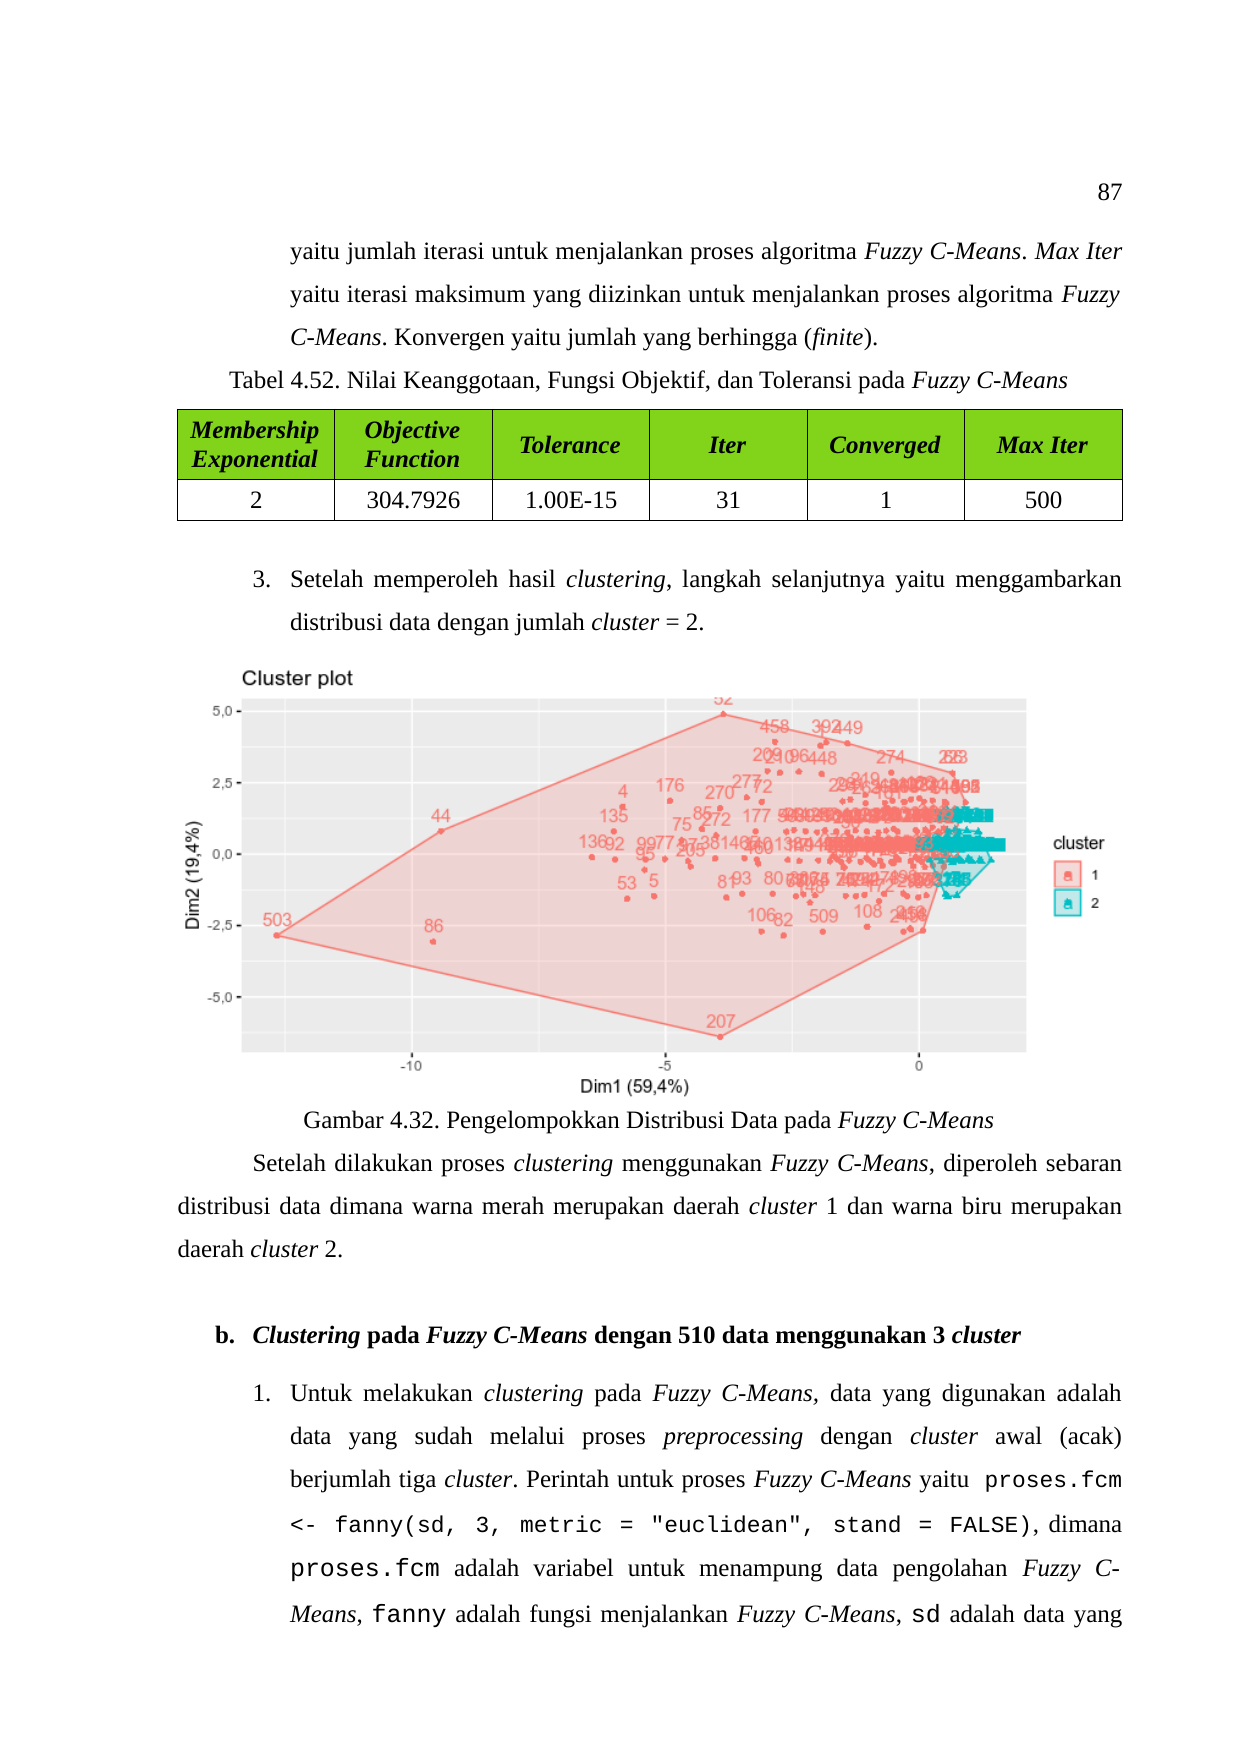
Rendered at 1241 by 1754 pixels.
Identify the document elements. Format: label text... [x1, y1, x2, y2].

table_cell 500 [965, 480, 1122, 520]
table_cell 2 [178, 480, 334, 520]
table_cell 304.7926 [335, 480, 492, 520]
list Untuk melakukan clustering pada Fuzzy C-Means, data yang digunakan adalah data yang sudah melalui proses preprocessing dengan cluster awal (acak) berjumlah tiga cluster. Perintah untuk proses Fuzzy C-Means yaitu proses.fcm <- fanny(sd, 3, metric = "euclidean", stand = FALSE), dimana proses.fcm adalah variabel untuk menampung data pengolahan Fuzzy C-Means, fanny adalah fungsi menjalankan Fuzzy C-Means, sd adalah data yang [252, 1378, 1122, 1629]
list Setelah memperoleh hasil clustering, langkah selanjutnya yaitu menggambarkan distribusi data dengan jumlah cluster = 2. [252, 564, 1122, 636]
list yaitu jumlah iterasi untuk menjalankan proses algoritma Fuzzy C-Means. Max Iter yaitu iterasi maksimum yang diizinkan untuk menjalankan proses algoritma Fuzzy C-Means. Konvergen yaitu jumlah yang berhingga (finite). [252, 236, 1122, 351]
text [177, 650, 1122, 662]
table_cell 1.00E-15 [493, 480, 649, 520]
picture [177, 662, 1123, 1105]
table_header Converged [808, 410, 964, 479]
table_header Max Iter [965, 410, 1122, 479]
table_cell 31 [650, 480, 807, 520]
table_header Iter [650, 410, 807, 479]
text Gambar 4.32. Pengelompokkan Distribusi Data pada Fuzzy C-Means [177, 1105, 1122, 1133]
list Clustering pada Fuzzy C-Means dengan 510 data menggunakan 3 cluster [215, 1320, 1122, 1349]
text Tabel 4.52. Nilai Keanggotaan, Fungsi Objektif, dan Toleransi pada Fuzzy C-Means [177, 366, 1122, 394]
table_cell 1 [808, 480, 964, 520]
table_header Objective Function [335, 410, 492, 479]
text Setelah dilakukan proses clustering menggunakan Fuzzy C-Means, diperoleh sebaran distribusi data dimana warna merah merupakan daerah cluster 1 dan warna biru merupakan daerah cluster 2. [177, 1133, 1122, 1263]
table_header MembershipExponential [178, 410, 334, 479]
table_header Tolerance [493, 410, 649, 479]
